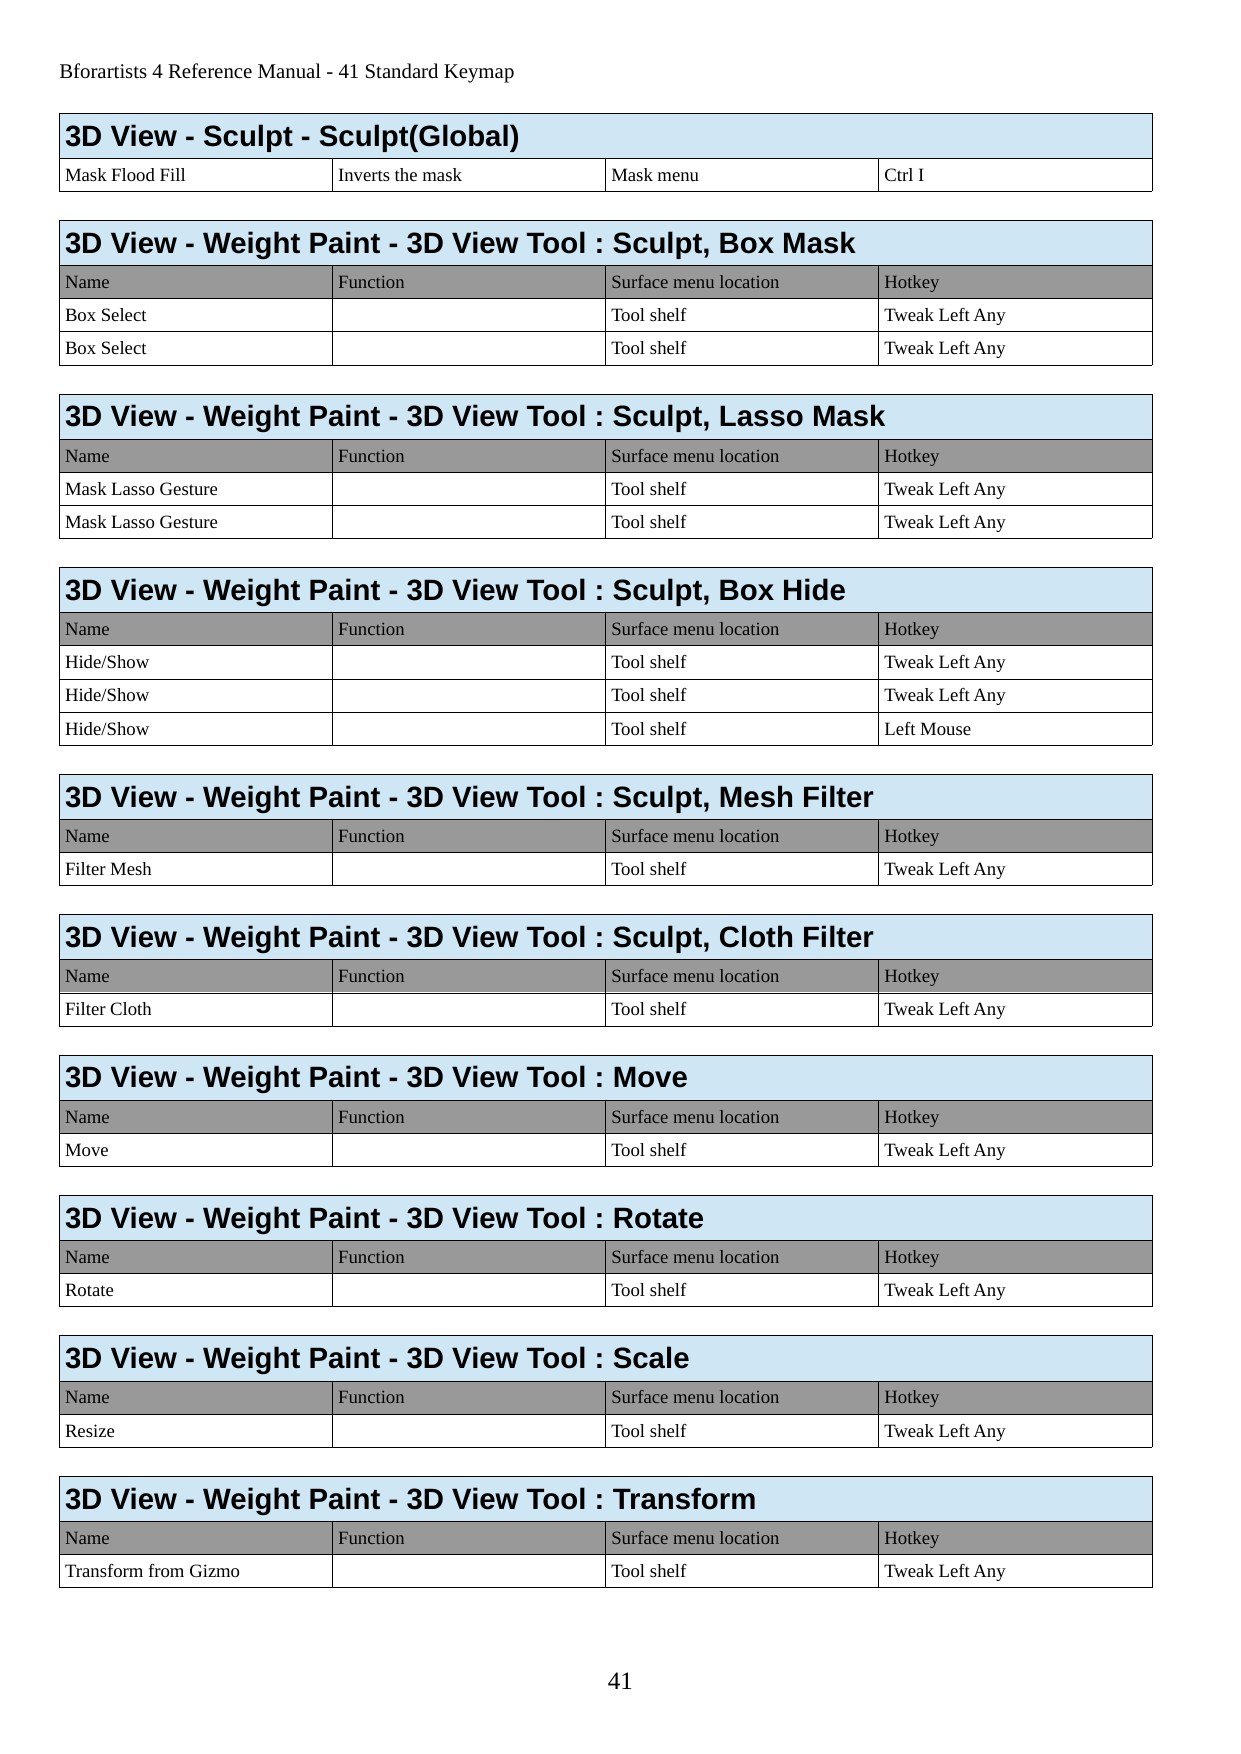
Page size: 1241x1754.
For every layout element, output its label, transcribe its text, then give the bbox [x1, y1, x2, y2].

table_cell Hotkey [879, 960, 1152, 992]
table_cell Tweak Left Any [879, 1555, 1152, 1587]
table_cell Tool shelf [606, 646, 878, 678]
table_cell Tool shelf [606, 299, 878, 331]
table_cell Tweak Left Any [879, 994, 1152, 1026]
table_header 3D View - Weight Paint - 3D View Tool : Rotate [60, 1196, 1152, 1240]
table_header 3D View - Sculpt - Sculpt(Global) [60, 114, 1152, 158]
table_cell Tool shelf [606, 994, 878, 1026]
table_cell [333, 994, 605, 1026]
table_cell [333, 1134, 605, 1166]
table_cell Tool shelf [606, 680, 878, 712]
table_cell [333, 299, 605, 331]
table_cell Name [60, 440, 332, 472]
table_cell Hide/Show [60, 680, 332, 712]
table_header 3D View - Weight Paint - 3D View Tool : Sculpt, Box Hide [60, 568, 1152, 612]
table_cell Name [60, 820, 332, 852]
table_cell Hotkey [879, 440, 1152, 472]
table_header 3D View - Weight Paint - 3D View Tool : Scale [60, 1336, 1152, 1381]
table_cell [333, 1415, 605, 1447]
table_header 3D View - Weight Paint - 3D View Tool : Sculpt, Mesh Filter [60, 775, 1152, 819]
table_cell [333, 713, 605, 745]
table_cell Tool shelf [606, 1415, 878, 1447]
table_cell Tweak Left Any [879, 1134, 1152, 1166]
table_header 3D View - Weight Paint - 3D View Tool : Sculpt, Cloth Filter [60, 915, 1152, 959]
table_cell Tool shelf [606, 1134, 878, 1166]
table_cell [333, 646, 605, 678]
table_cell Surface menu location [606, 960, 878, 992]
table_cell Tweak Left Any [879, 1274, 1152, 1306]
table_cell Hotkey [879, 613, 1152, 645]
table_cell Rotate [60, 1274, 332, 1306]
table_cell Name [60, 266, 332, 298]
table_cell Inverts the mask [333, 159, 605, 191]
table_cell Ctrl I [879, 159, 1152, 191]
table_cell [333, 473, 605, 505]
table_cell Surface menu location [606, 820, 878, 852]
table_header 3D View - Weight Paint - 3D View Tool : Sculpt, Box Mask [60, 221, 1152, 265]
table_cell Filter Cloth [60, 994, 332, 1026]
table_cell Hotkey [879, 820, 1152, 852]
table_cell Tweak Left Any [879, 299, 1152, 331]
table_cell Mask Lasso Gesture [60, 506, 332, 538]
table_cell Function [333, 1522, 605, 1554]
table_cell Hotkey [879, 1522, 1152, 1554]
table_cell Tool shelf [606, 713, 878, 745]
table_cell Function [333, 1241, 605, 1273]
table_cell Mask Lasso Gesture [60, 473, 332, 505]
table_cell Move [60, 1134, 332, 1166]
table_header 3D View - Weight Paint - 3D View Tool : Move [60, 1056, 1152, 1100]
table_cell [333, 1274, 605, 1306]
table_cell Tweak Left Any [879, 473, 1152, 505]
table_cell Box Select [60, 332, 332, 364]
table_cell [333, 680, 605, 712]
table_cell Function [333, 613, 605, 645]
table_cell [333, 853, 605, 885]
table_cell Hide/Show [60, 713, 332, 745]
table_cell Hide/Show [60, 646, 332, 678]
table_cell Name [60, 613, 332, 645]
table_cell Filter Mesh [60, 853, 332, 885]
table_cell Surface menu location [606, 1382, 878, 1414]
table_cell Surface menu location [606, 440, 878, 472]
table_cell Surface menu location [606, 1522, 878, 1554]
table_cell Tweak Left Any [879, 1415, 1152, 1447]
table_cell Tool shelf [606, 506, 878, 538]
table_cell Name [60, 1382, 332, 1414]
table_cell Function [333, 820, 605, 852]
table_cell Hotkey [879, 1241, 1152, 1273]
table_cell [333, 506, 605, 538]
table_cell Tweak Left Any [879, 680, 1152, 712]
table_cell Mask Flood Fill [60, 159, 332, 191]
table_cell Tweak Left Any [879, 646, 1152, 678]
table_cell Function [333, 440, 605, 472]
table_cell Mask menu [606, 159, 878, 191]
table_cell Tool shelf [606, 1555, 878, 1587]
table_cell Function [333, 960, 605, 992]
table_cell Tool shelf [606, 332, 878, 364]
table_cell Tweak Left Any [879, 332, 1152, 364]
table_cell Name [60, 960, 332, 992]
table_cell Transform from Gizmo [60, 1555, 332, 1587]
table_cell Hotkey [879, 266, 1152, 298]
table_cell Name [60, 1241, 332, 1273]
table_cell Surface menu location [606, 1241, 878, 1273]
table_cell [333, 332, 605, 364]
table_cell Tool shelf [606, 473, 878, 505]
table_cell Function [333, 1382, 605, 1414]
table_cell Tweak Left Any [879, 853, 1152, 885]
table_cell Tweak Left Any [879, 506, 1152, 538]
table_cell Name [60, 1522, 332, 1554]
table_cell Hotkey [879, 1101, 1152, 1133]
table_cell Tool shelf [606, 1274, 878, 1306]
table_cell [333, 1555, 605, 1587]
table_cell Function [333, 1101, 605, 1133]
table_cell Left Mouse [879, 713, 1152, 745]
table_cell Hotkey [879, 1382, 1152, 1414]
table_cell Surface menu location [606, 613, 878, 645]
table_cell Name [60, 1101, 332, 1133]
table_cell Resize [60, 1415, 332, 1447]
table_cell Box Select [60, 299, 332, 331]
table_cell Surface menu location [606, 1101, 878, 1133]
table_cell Surface menu location [606, 266, 878, 298]
table_cell Tool shelf [606, 853, 878, 885]
table_cell Function [333, 266, 605, 298]
table_header 3D View - Weight Paint - 3D View Tool : Transform [60, 1477, 1152, 1521]
table_header 3D View - Weight Paint - 3D View Tool : Sculpt, Lasso Mask [60, 395, 1152, 439]
